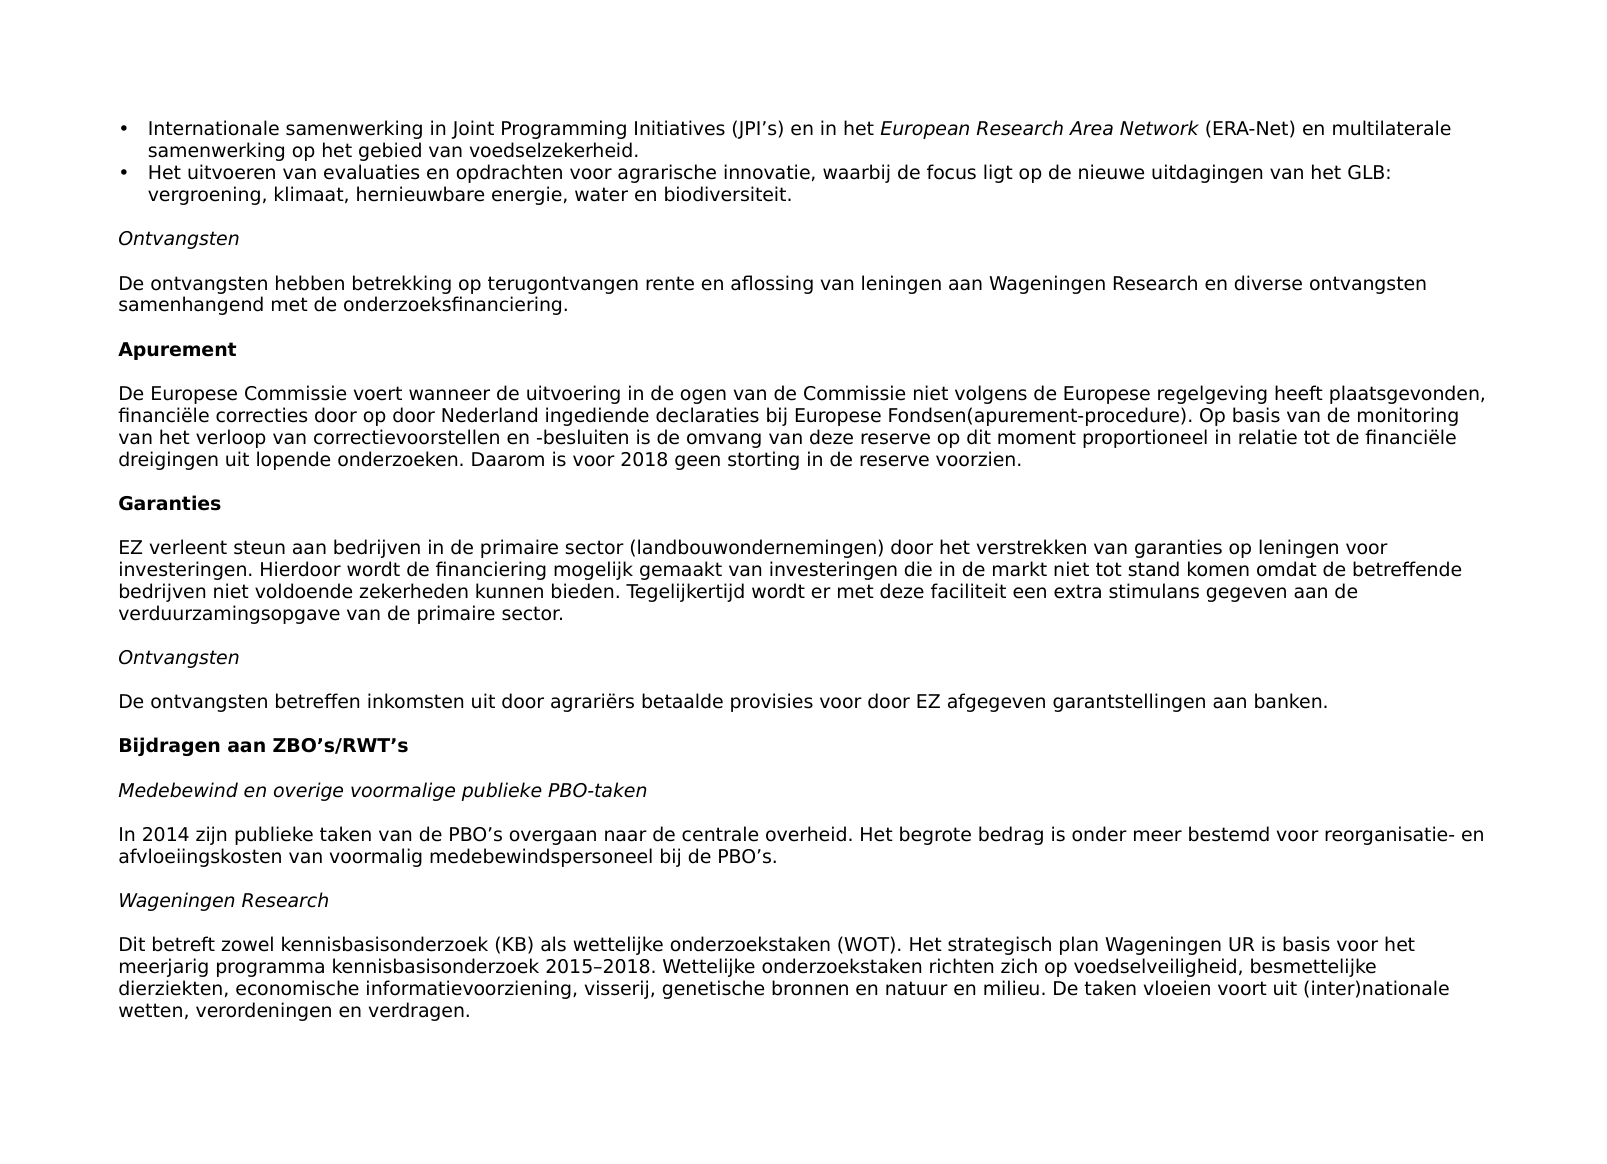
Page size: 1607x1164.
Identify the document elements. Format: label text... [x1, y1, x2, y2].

text Dit betreft zowel kennisbasisonderzoek (KB) als wettelijke onderzoekstaken (WOT). Het strategisch plan Wageningen UR is basis voor het meerjarig programma kennisbasisonderzoek 2015–2018. Wettelijke onderzoekstaken richten zich op voedselveiligheid, besmettelijke dierziekten, economische informatievoorziening, visserij, genetische bronnen en natuur en milieu. De taken vloeien voort uit (inter)nationale wetten, verordeningen en verdragen. [118, 934, 1488, 1022]
subtitle Ontvangsten [118, 228, 1488, 250]
text De ontvangsten hebben betrekking op terugontvangen rente en aflossing van leningen aan Wageningen Research en diverse ontvangsten samenhangend met de onderzoeksfinanciering. [118, 272, 1488, 316]
text De Europese Commissie voert wanneer de uitvoering in de ogen van de Commissie niet volgens de Europese regelgeving heeft plaatsgevonden, financiële correcties door op door Nederland ingediende declaraties bij Europese Fondsen(apurement-procedure). Op basis van de monitoring van het verloop van correctievoorstellen en -besluiten is de omvang van deze reserve op dit moment proportioneel in relatie tot de financiële dreigingen uit lopende onderzoeken. Daarom is voor 2018 geen storting in de reserve voorzien. [118, 383, 1488, 471]
text In 2014 zijn publieke taken van de PBO’s overgaan naar de centrale overheid. Het begrote bedrag is onder meer bestemd voor reorganisatie- en afvloeiingskosten van voormalig medebewindspersoneel bij de PBO’s. [118, 824, 1488, 868]
subtitle Bijdragen aan ZBO’s/RWT’s [118, 735, 1488, 757]
subtitle Wageningen Research [118, 890, 1488, 912]
subtitle Ontvangsten [118, 647, 1488, 669]
subtitle Garanties [118, 493, 1488, 515]
text • Het uitvoeren van evaluaties en opdrachten voor agrarische innovatie, waarbij de focus ligt op de nieuwe uitdagingen van het GLB: vergroening, klimaat, hernieuwbare energie, water en biodiversiteit. [118, 162, 1488, 206]
subtitle Apurement [118, 338, 1488, 361]
text De ontvangsten betreffen inkomsten uit door agrariërs betaalde provisies voor door EZ afgegeven garantstellingen aan banken. [118, 691, 1488, 713]
subtitle Medebewind en overige voormalige publieke PBO-taken [118, 779, 1488, 802]
text • Internationale samenwerking in Joint Programming Initiatives (JPI’s) en in het European Research Area Network (ERA-Net) en multilaterale samenwerking op het gebied van voedselzekerheid. [118, 118, 1488, 162]
text EZ verleent steun aan bedrijven in de primaire sector (landbouwondernemingen) door het verstrekken van garanties op leningen voor investeringen. Hierdoor wordt de financiering mogelijk gemaakt van investeringen die in de markt niet tot stand komen omdat de betreffende bedrijven niet voldoende zekerheden kunnen bieden. Tegelijkertijd wordt er met deze faciliteit een extra stimulans gegeven aan de verduurzamingsopgave van de primaire sector. [118, 537, 1488, 625]
